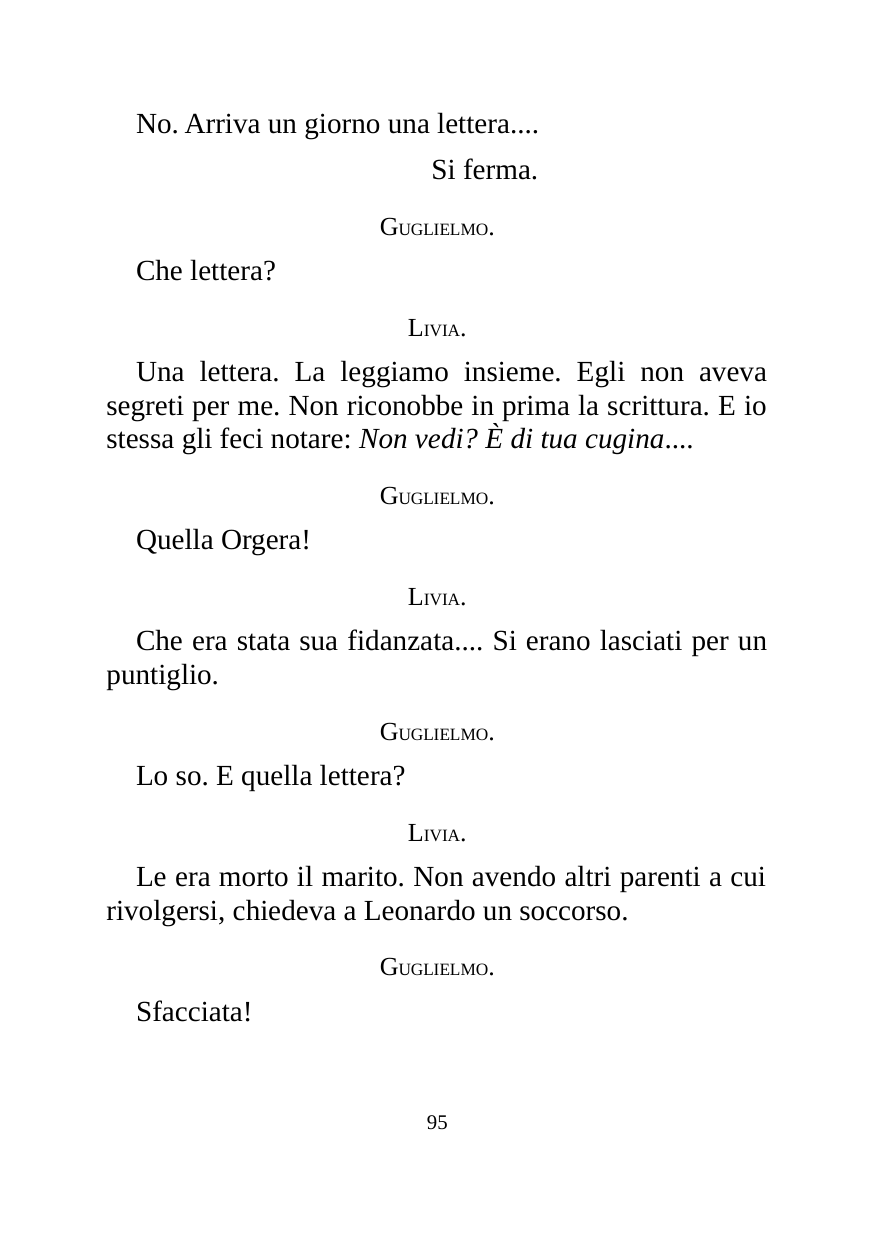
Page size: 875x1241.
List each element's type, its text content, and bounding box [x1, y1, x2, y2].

text Le era morto il marito. Non avendo altri parenti a cui rivolgersi, chiedeva a Leonardo un soccorso. [106, 859, 768, 926]
text Lo so. E quella lettera? [106, 758, 768, 792]
text Guglielmo. [106, 480, 768, 510]
text Che lettera? [106, 253, 768, 287]
text Una lettera. La leggiamo insieme. Egli non aveva segreti per me. Non riconobbe in prima la scrittura. E io stessa gli feci notare: Non vedi? È di tua cugina.... [106, 354, 768, 455]
text Livia. [106, 581, 768, 611]
text Livia. [106, 312, 768, 342]
text Livia. [106, 817, 768, 847]
text Guglielmo. [106, 211, 768, 241]
text Si ferma. [402, 152, 768, 186]
text Che era stata sua fidanzata.... Si erano lasciati per un puntiglio. [106, 623, 768, 691]
text Sfacciata! [106, 994, 768, 1027]
text Guglielmo. [106, 951, 768, 981]
text Quella Orgera! [106, 522, 768, 556]
text Guglielmo. [106, 716, 768, 746]
text No. Arriva un giorno una lettera.... [106, 106, 768, 140]
